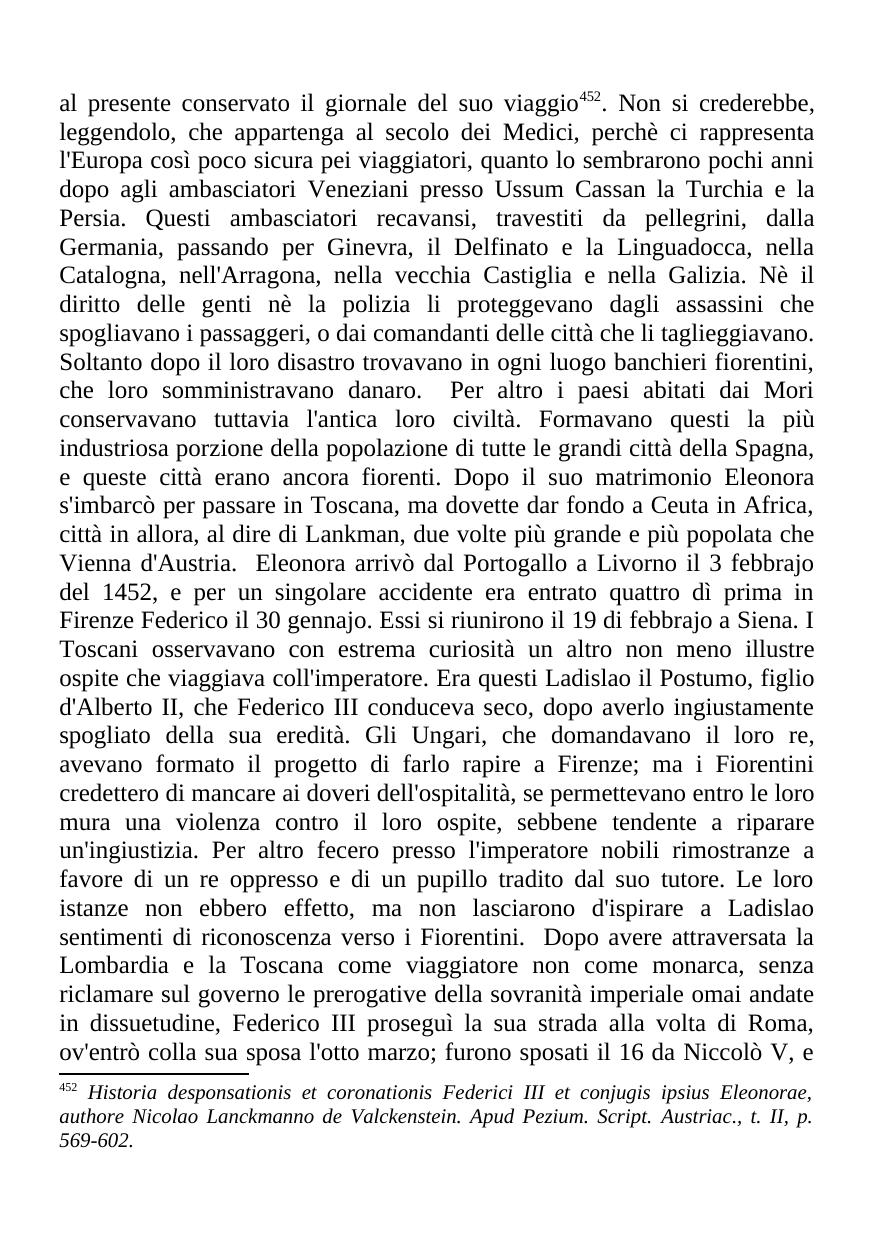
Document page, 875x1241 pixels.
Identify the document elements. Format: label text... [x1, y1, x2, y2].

text Historia desponsationis et coronationis Federici III et conjugis ipsius Eleonorae, authore Nicolao Lanckmanno de Valckenstein. Apud Pezium. Script. Austriac., t. II, p. 569-602. [59, 1080, 815, 1152]
